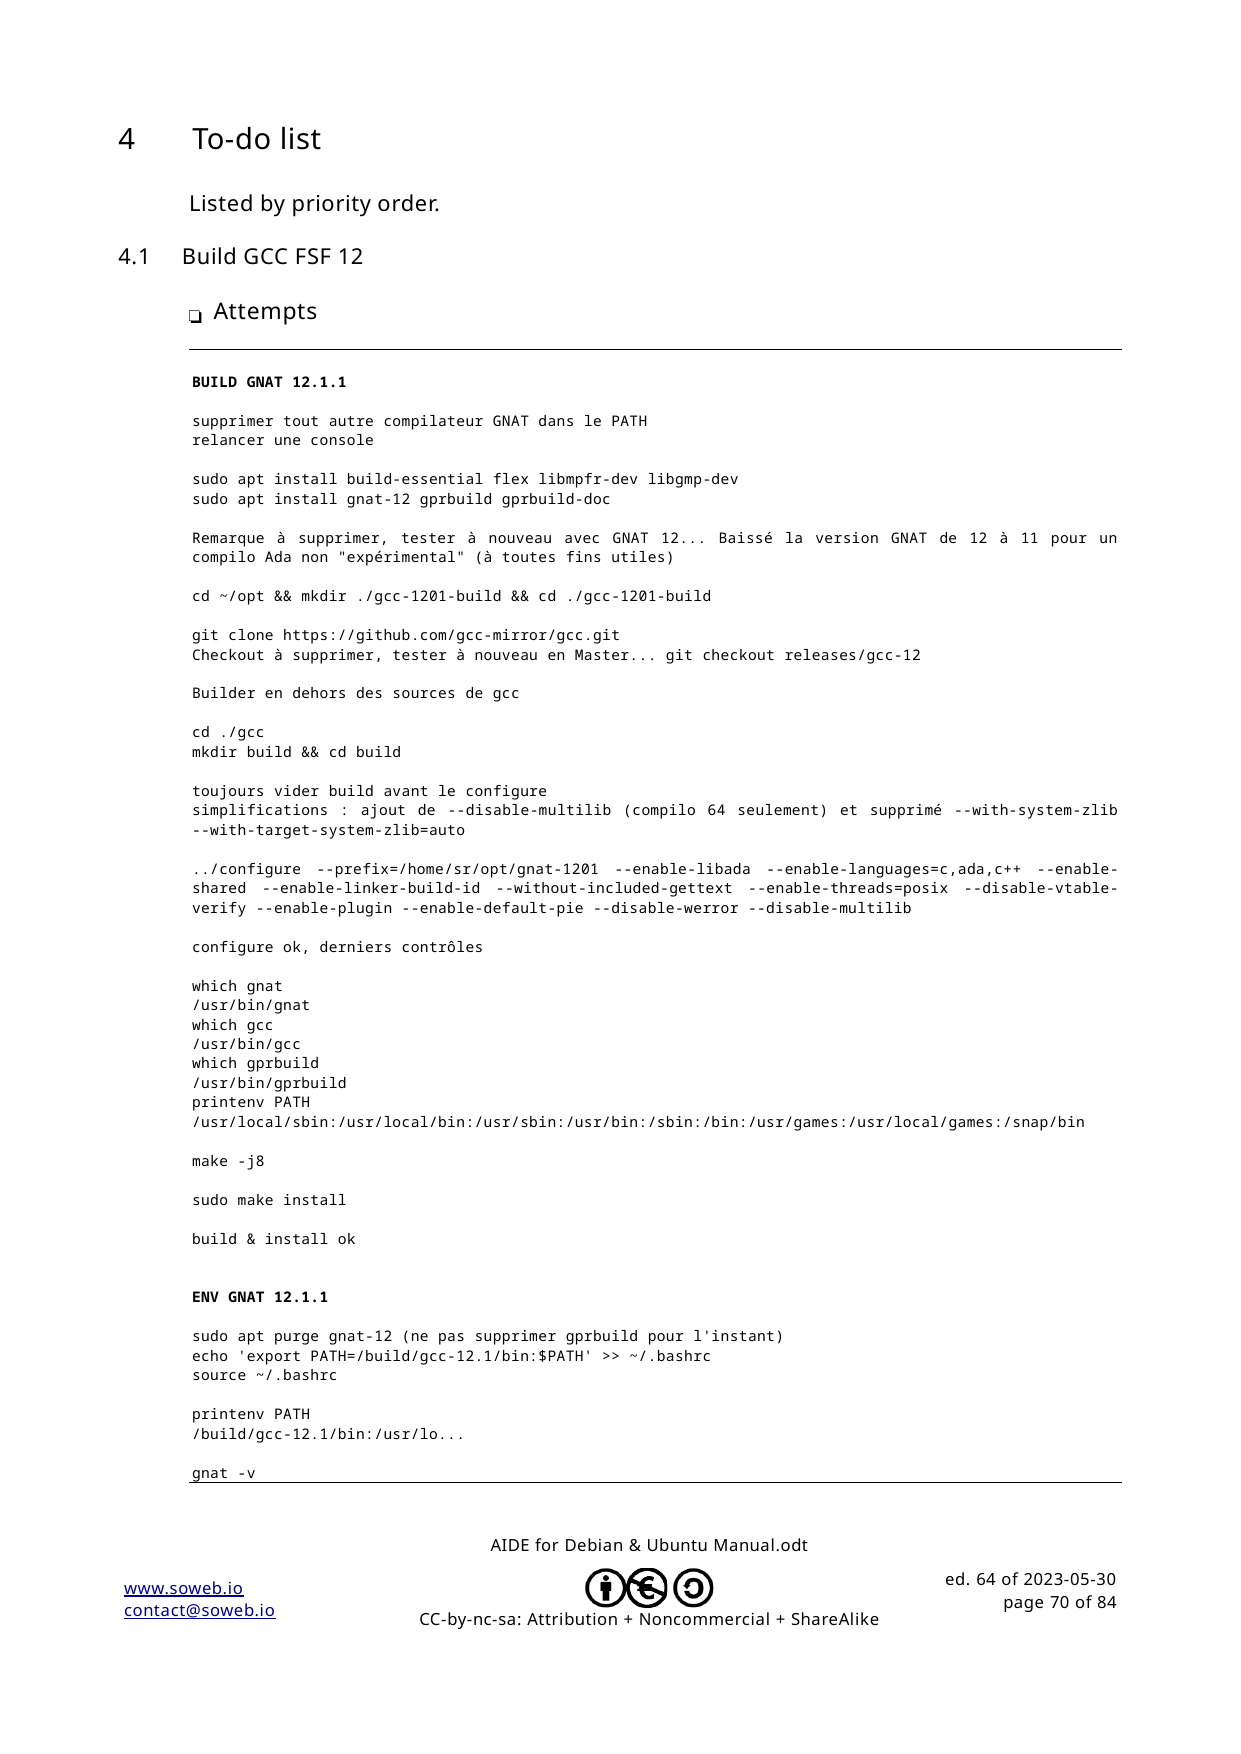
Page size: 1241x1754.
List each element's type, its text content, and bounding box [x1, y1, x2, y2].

list sudo apt install build-essential flex libmpfr-dev libgmp-dev [189, 466, 1122, 486]
list sudo make install [189, 1187, 1122, 1209]
list printenv PATH [189, 1401, 1122, 1421]
list /usr/bin/gprbuild [189, 1070, 1122, 1089]
list mkdir build && cd build [189, 739, 1122, 761]
text Listed by priority order. [189, 188, 1122, 218]
list /build/gcc-12.1/bin:/usr/lo... [189, 1421, 1122, 1443]
list ENV GNAT 12.1.1 [189, 1284, 1122, 1307]
list printenv PATH [189, 1089, 1122, 1109]
list /usr/local/sbin:/usr/local/bin:/usr/sbin:/usr/bin:/sbin:/bin:/usr/games:/usr/local/games:/snap/bin [189, 1109, 1122, 1131]
list supprimer tout autre compilateur GNAT dans le PATH [189, 408, 1122, 427]
subtitle To-do list [118, 118, 1122, 158]
list /usr/bin/gnat [189, 992, 1122, 1011]
list build & install ok [189, 1226, 1122, 1248]
list git clone https://github.com/gcc-mirror/gcc.git [189, 622, 1122, 641]
list which gcc [189, 1011, 1122, 1031]
list which gnat [189, 972, 1122, 992]
list BUILD GNAT 12.1.1 [189, 350, 1122, 391]
list Checkout à supprimer, tester à nouveau en Master... git checkout releases/gcc-12 [189, 641, 1122, 664]
list sudo apt install gnat-12 gprbuild gprbuild-doc [189, 486, 1122, 508]
picture [672, 1568, 714, 1608]
list configure ok, derniers contrôles [189, 933, 1122, 956]
subtitle Build GCC FSF 12 [118, 241, 1122, 271]
list ../configure --prefix=/home/sr/opt/gnat-1201 --enable-libada --enable-languages=c,ada,c++ --enable-shared --enable-linker-build-id --without-included-gettext --enable-threads=posix --disable-vtable-verify --enable-plugin --enable-default-pie --disable-werror --disable-multilib [189, 856, 1122, 917]
list source ~/.bashrc [189, 1362, 1122, 1384]
list relancer une console [189, 427, 1122, 449]
list Builder en dehors des sources de gcc [189, 680, 1122, 703]
list Remarque à supprimer, tester à nouveau avec GNAT 12... Baissé la version GNAT de 12 à 11 pour un compilo Ada non "expérimental" (à toutes fins utiles) [189, 524, 1122, 566]
subtitle Attempts [189, 295, 1122, 337]
list which gprbuild [189, 1050, 1122, 1070]
list cd ~/opt && mkdir ./gcc-1201-build && cd ./gcc-1201-build [189, 583, 1122, 605]
list toujours vider build avant le configure [189, 778, 1122, 797]
list /usr/bin/gcc [189, 1031, 1122, 1050]
list sudo apt purge gnat-12 (ne pas supprimer gprbuild pour l'instant) [189, 1323, 1122, 1343]
list echo 'export PATH=/build/gcc-12.1/bin:$PATH' >> ~/.bashrc [189, 1343, 1122, 1362]
list simplifications : ajout de --disable-multilib (compilo 64 seulement) et supprimé --with-system-zlib --with-target-system-zlib=auto [189, 797, 1122, 839]
list cd ./gcc [189, 719, 1122, 739]
list gnat -v [189, 1459, 1122, 1482]
picture [584, 1568, 668, 1608]
list make -j8 [189, 1148, 1122, 1170]
